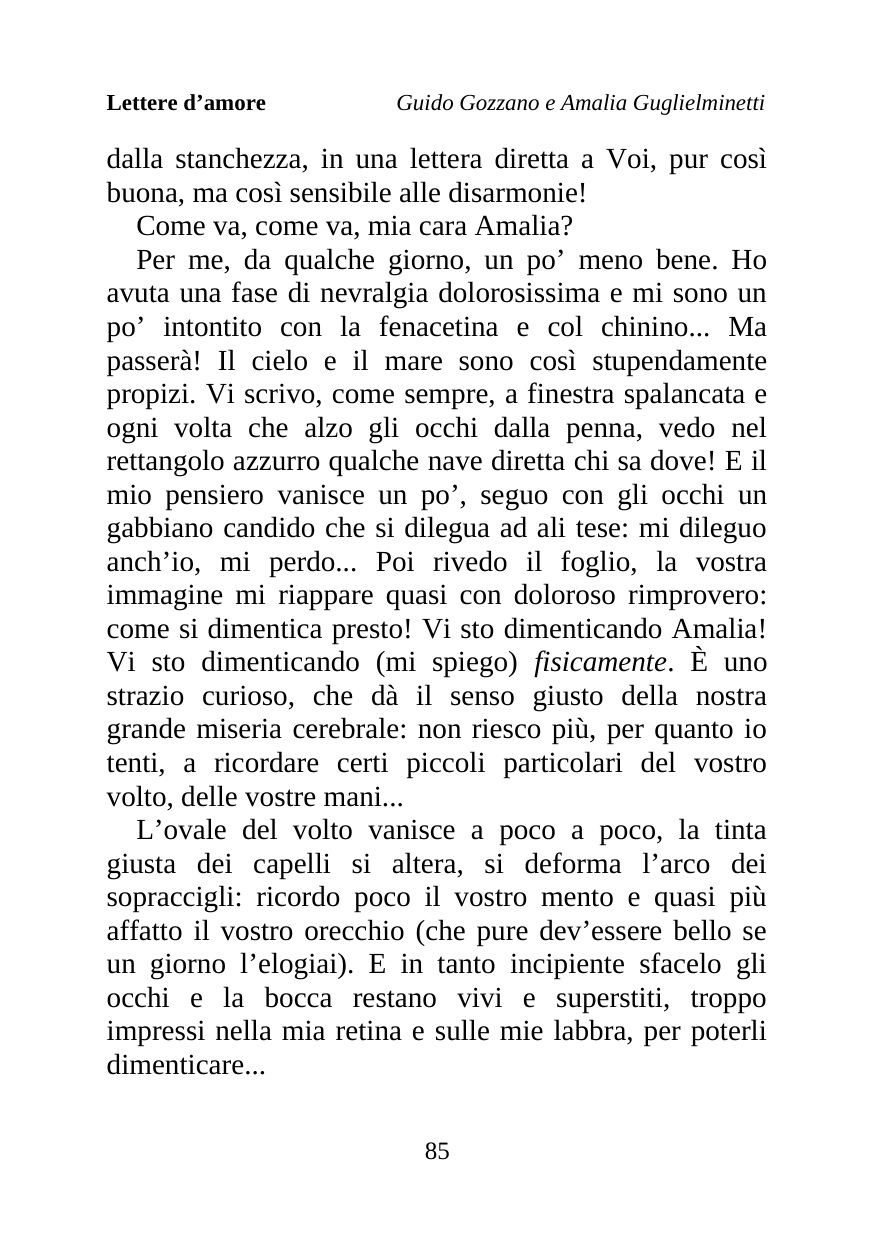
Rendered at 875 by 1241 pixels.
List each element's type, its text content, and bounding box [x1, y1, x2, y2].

text Per me, da qualche giorno, un po’ meno bene. Ho avuta una fase di nevralgia dolorosissima e mi sono un po’ intontito con la fenacetina e col chinino... Ma passerà! Il cielo e il mare sono così stupendamente propizi. Vi scrivo, come sempre, a finestra spalancata e ogni volta che alzo gli occhi dalla penna, vedo nel rettangolo azzurro qualche nave diretta chi sa dove! E il mio pensiero vanisce un po’, seguo con gli occhi un gabbiano candido che si dilegua ad ali tese: mi dileguo anch’io, mi perdo... Poi rivedo il foglio, la vostra immagine mi riappare quasi con doloroso rimprovero: come si dimentica presto! Vi sto dimenticando Amalia! Vi sto dimenticando (mi spiego) fisicamente. È uno strazio curioso, che dà il senso giusto della nostra grande miseria cerebrale: non riesco più, per quanto io tenti, a ricordare certi piccoli particolari del vostro volto, delle vostre mani... [106, 242, 768, 812]
text Come va, come va, mia cara Amalia? [106, 208, 768, 242]
text dalla stanchezza, in una lettera diretta a Voi, pur così buona, ma così sensibile alle disarmonie! [106, 141, 768, 208]
text L’ovale del volto vanisce a poco a poco, la tinta giusta dei capelli si altera, si deforma l’arco dei sopraccigli: ricordo poco il vostro mento e quasi più affatto il vostro orecchio (che pure dev’essere bello se un giorno l’elogiai). E in tanto incipiente sfacelo gli occhi e la bocca restano vivi e superstiti, troppo impressi nella mia retina e sulle mie labbra, per poterli dimenticare... [106, 812, 768, 1081]
